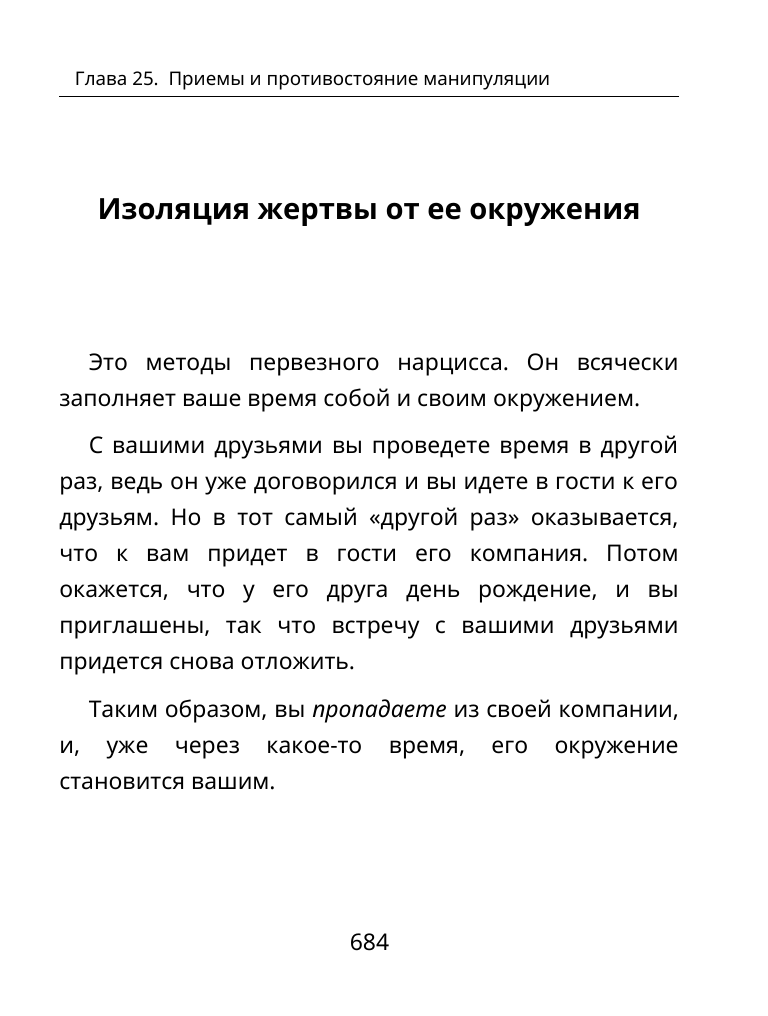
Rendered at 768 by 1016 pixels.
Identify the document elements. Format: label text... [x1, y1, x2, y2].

text Таким образом, вы пропадаете из своей компании, и, уже через какое-то время, его окружение становится вашим. [59, 693, 679, 796]
text Это методы первезного нарцисса. Он всячески заполняет ваше время собой и своим окружением. [59, 346, 679, 413]
text С вашими друзьями вы проведете время в другой раз, ведь он уже договорился и вы идете в гости к его друзьям. Но в тот самый «другой раз» оказывается, что к вам придет в гости его компания. Потом окажется, что у его друга день рождение, и вы приглашены, так что встречу с вашими друзьями придется снова отложить. [59, 429, 679, 676]
subtitle Изоляция жертвы от ее окружения [59, 185, 679, 228]
